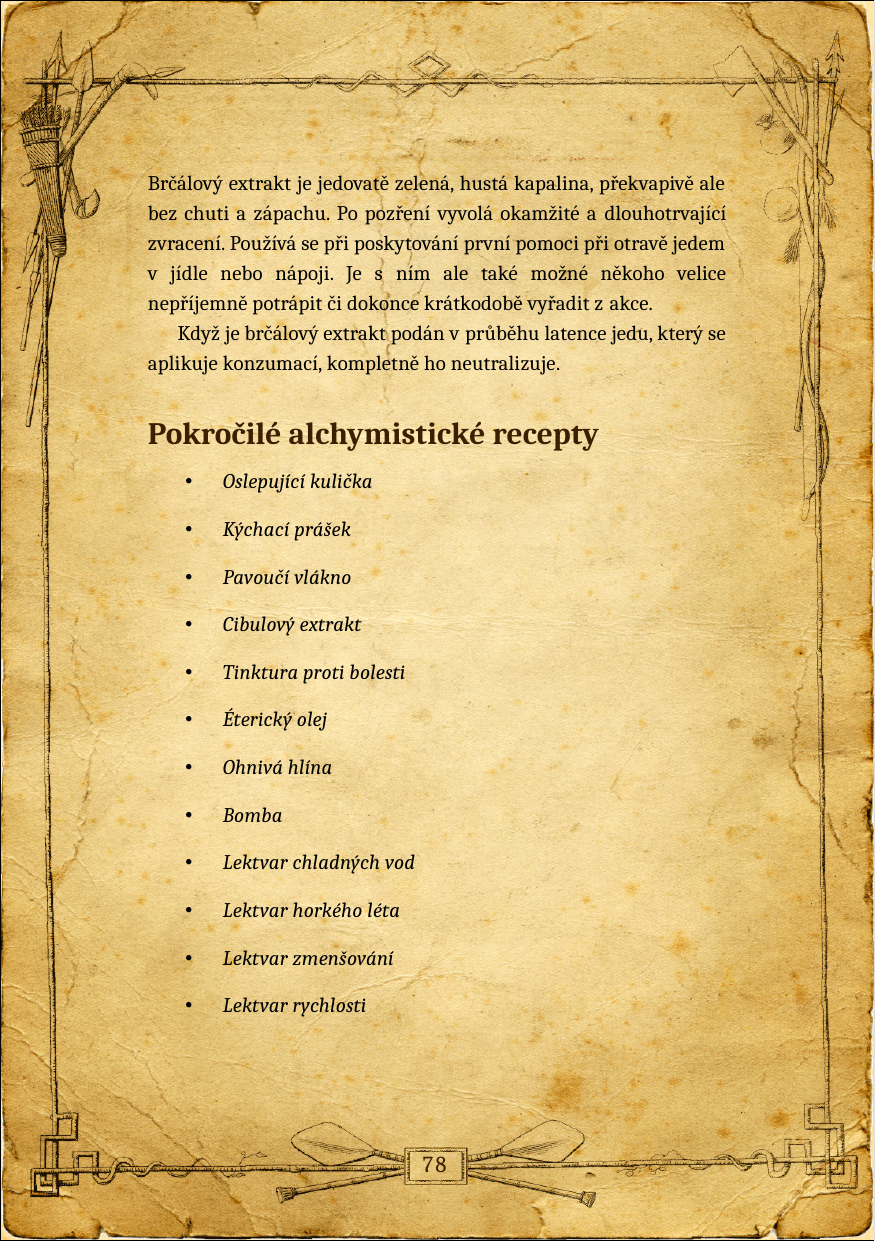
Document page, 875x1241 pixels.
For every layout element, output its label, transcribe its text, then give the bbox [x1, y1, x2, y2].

list Lektvar zmenšování [185, 946, 726, 970]
list Lektvar horkého léta [185, 898, 726, 922]
list Tinktura proti bolesti [185, 661, 726, 684]
picture [1, 1, 874, 1240]
list Kýchací prášek [185, 518, 726, 542]
list Oslepující kulička [185, 470, 726, 494]
list Lektvar rychlosti [185, 994, 726, 1018]
subtitle Pokročilé alchymistické recepty [148, 416, 726, 452]
list Cibulový extrakt [185, 613, 726, 637]
list Lektvar chladných vod [185, 851, 726, 875]
list Bomba [185, 803, 726, 827]
list Pavoučí vlákno [185, 565, 726, 589]
text Brčálový extrakt je jedovatě zelená, hustá kapalina, překvapivě ale bez chuti a⁠ zápachu. Po pozření vyvolá okamžité a⁠ dlouhotrvající zvracení. Používá se při poskytování první pomoci při otravě jedem v⁠ jídle nebo nápoji. Je s⁠ ním ale také možné někoho velice nepříjemně potrápit či dokonce krátkodobě vyřadit z⁠ akce. Když je brčálový extrakt podán v⁠ průběhu latence jedu, který se aplikuje konzumací, kompletně ho neutralizuje. [148, 172, 726, 375]
list Ohnivá hlína [185, 756, 726, 780]
list Éterický olej [185, 708, 726, 732]
